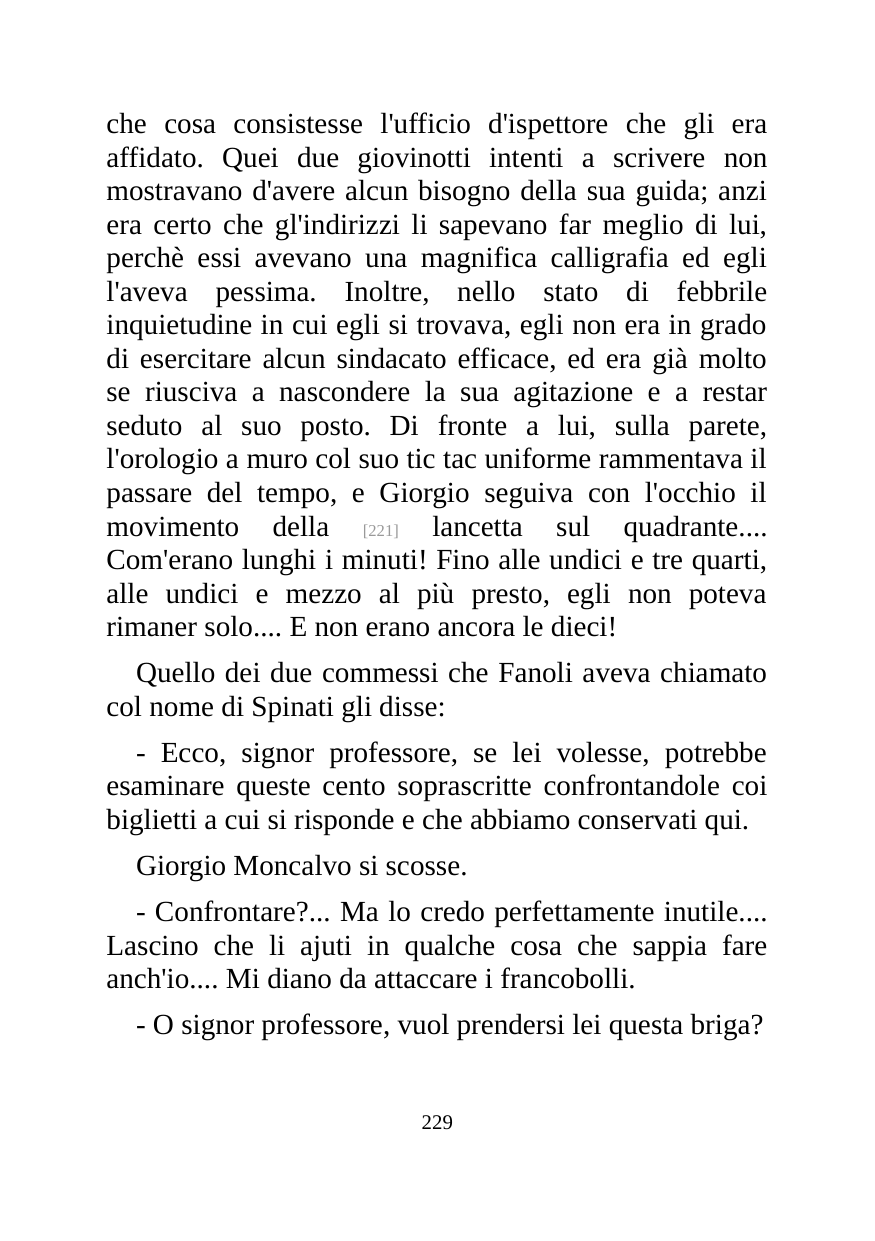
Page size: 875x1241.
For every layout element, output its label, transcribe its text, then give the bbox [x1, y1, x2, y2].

text Quello dei due commessi che Fanoli aveva chiamato col nome di Spinati gli disse: [106, 655, 768, 722]
text - Confrontare?... Ma lo credo perfettamente inutile.... Lascino che li ajuti in qualche cosa che sappia fare anch'io.... Mi diano da attaccare i francobolli. [106, 894, 768, 995]
text Giorgio Moncalvo si scosse. [106, 848, 768, 882]
text - O signor professore, vuol prendersi lei questa briga? [106, 1007, 768, 1041]
text che cosa consistesse l'ufficio d'ispettore che gli era affidato. Quei due giovinotti intenti a scrivere non mostravano d'avere alcun bisogno della sua guida; anzi era certo che gl'indirizzi li sapevano far meglio di lui, perchè essi avevano una magnifica calligrafia ed egli l'aveva pessima. Inoltre, nello stato di febbrile inquietudine in cui egli si trovava, egli non era in grado di esercitare alcun sindacato efficace, ed era già molto se riusciva a nascondere la sua agitazione e a restar seduto al suo posto. Di fronte a lui, sulla parete, l'orologio a muro col suo tic tac uniforme rammentava il passare del tempo, e Giorgio seguiva con l'occhio il movimento della [221] lancetta sul quadrante.... Com'erano lunghi i minuti! Fino alle undici e tre quarti, alle undici e mezzo al più presto, egli non poteva rimaner solo.... E non erano ancora le dieci! [106, 106, 768, 643]
text - Ecco, signor professore, se lei volesse, potrebbe esaminare queste cento soprascritte confrontandole coi biglietti a cui si risponde e che abbiamo conservati qui. [106, 735, 768, 836]
